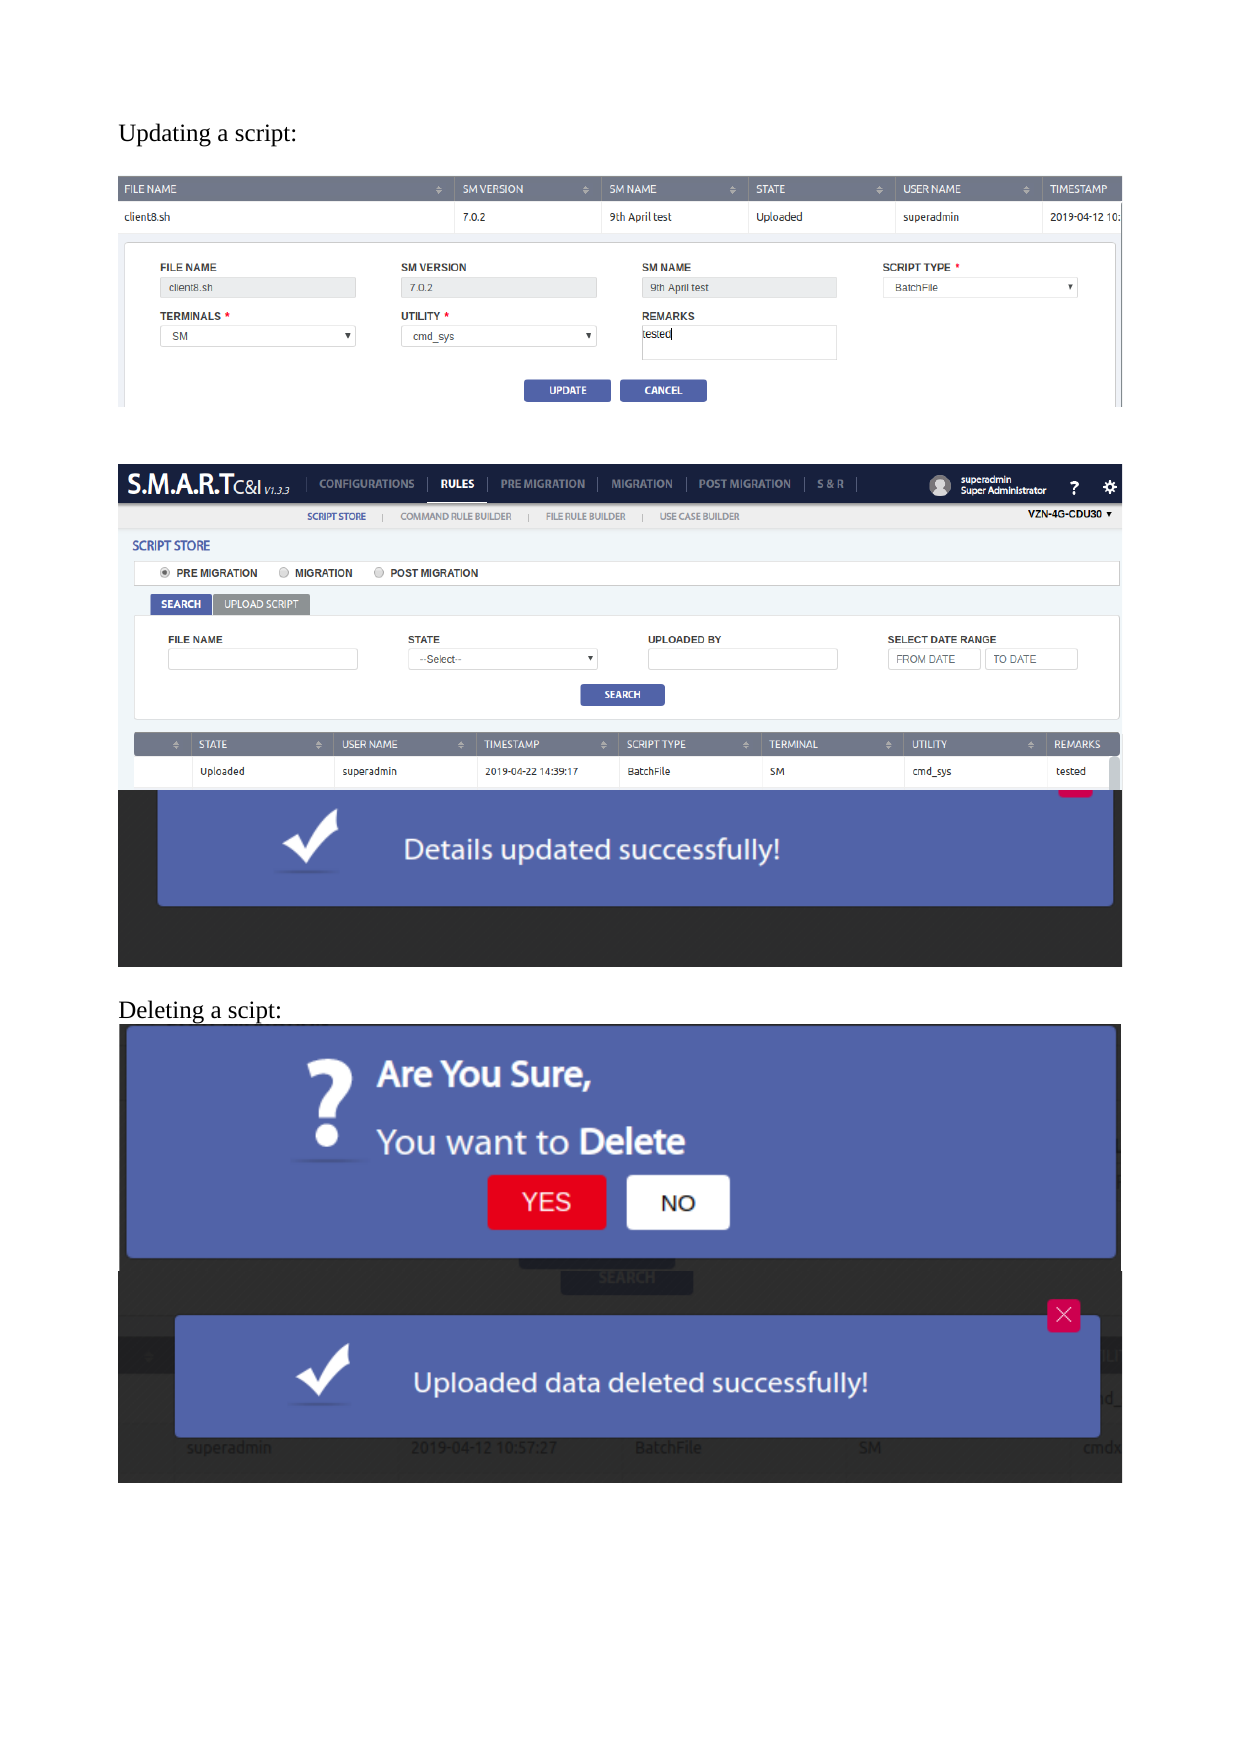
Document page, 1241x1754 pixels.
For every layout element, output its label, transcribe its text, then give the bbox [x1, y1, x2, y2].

picture [118, 175, 1123, 407]
text Deleting a scipt: [118, 995, 1122, 1024]
picture [118, 1024, 1123, 1483]
text Updating a script: [118, 118, 1122, 147]
picture [118, 464, 1123, 967]
